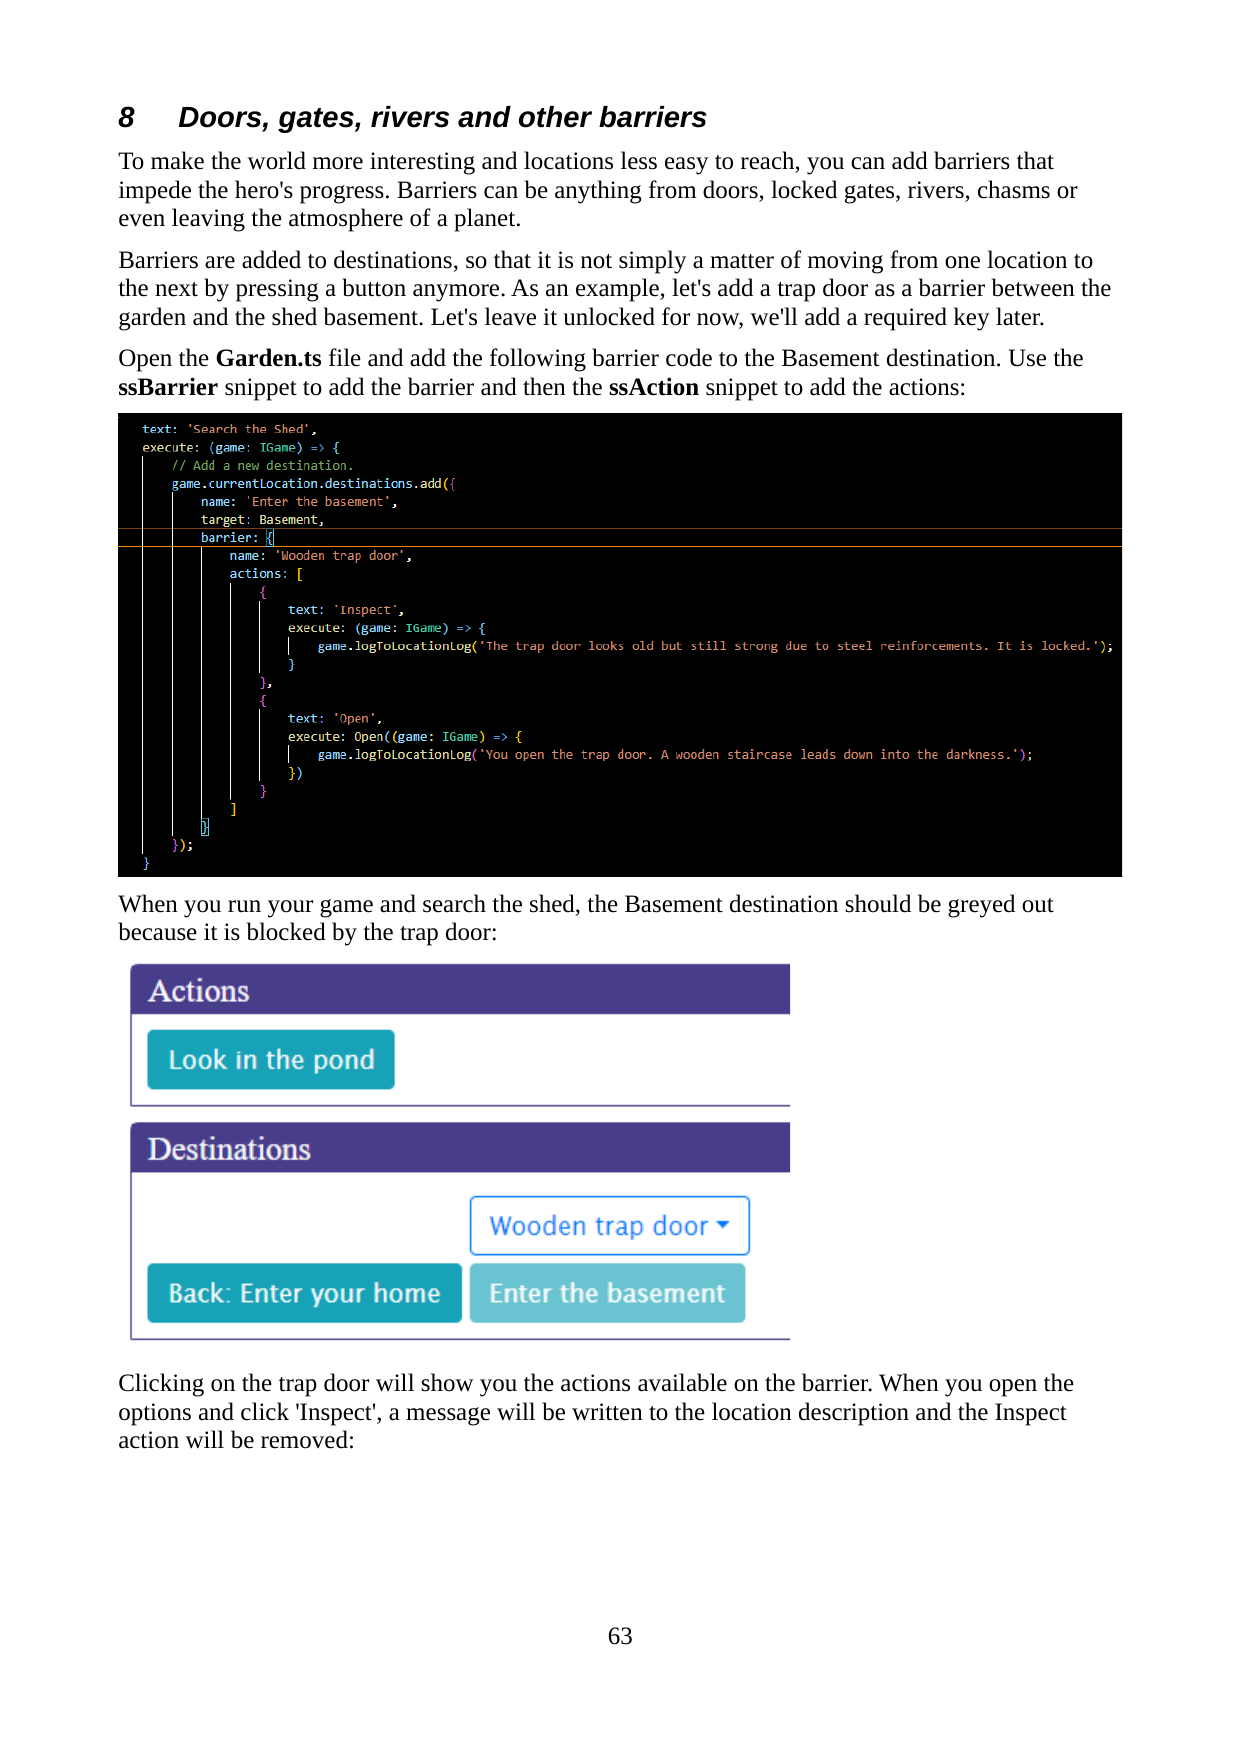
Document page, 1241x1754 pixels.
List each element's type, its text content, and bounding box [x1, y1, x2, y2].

text Open the Garden.ts file and add the following barrier code to the Basement destination. Use the ssBarrier snippet to add the barrier and then the ssAction snippet to add the actions: [118, 343, 1122, 401]
subtitle Doors, gates, rivers and other barriers [118, 100, 1122, 133]
text Clicking on the trap door will show you the actions available on the barrier. When you open the options and click 'Inspect', a message will be written to the location description and the Inspect action will be removed: [118, 1368, 1122, 1454]
text Barriers are added to destinations, so that it is not simply a matter of moving from one location to the next by pressing a button anymore. As an example, let's add a trap door as a barrier between the garden and the shed basement. Let's leave it unlocked for now, we'll add a required key later. [118, 245, 1122, 331]
text To make the world more interesting and locations less easy to reach, you can add barriers that impede the hero's progress. Barriers can be anything from doors, locked gates, rivers, chasms or even leaving the atmosphere of a planet. [118, 146, 1122, 232]
text When you run your game and search the shed, the Basement destination should be greyed out because it is blocked by the trap door: [118, 889, 1122, 946]
